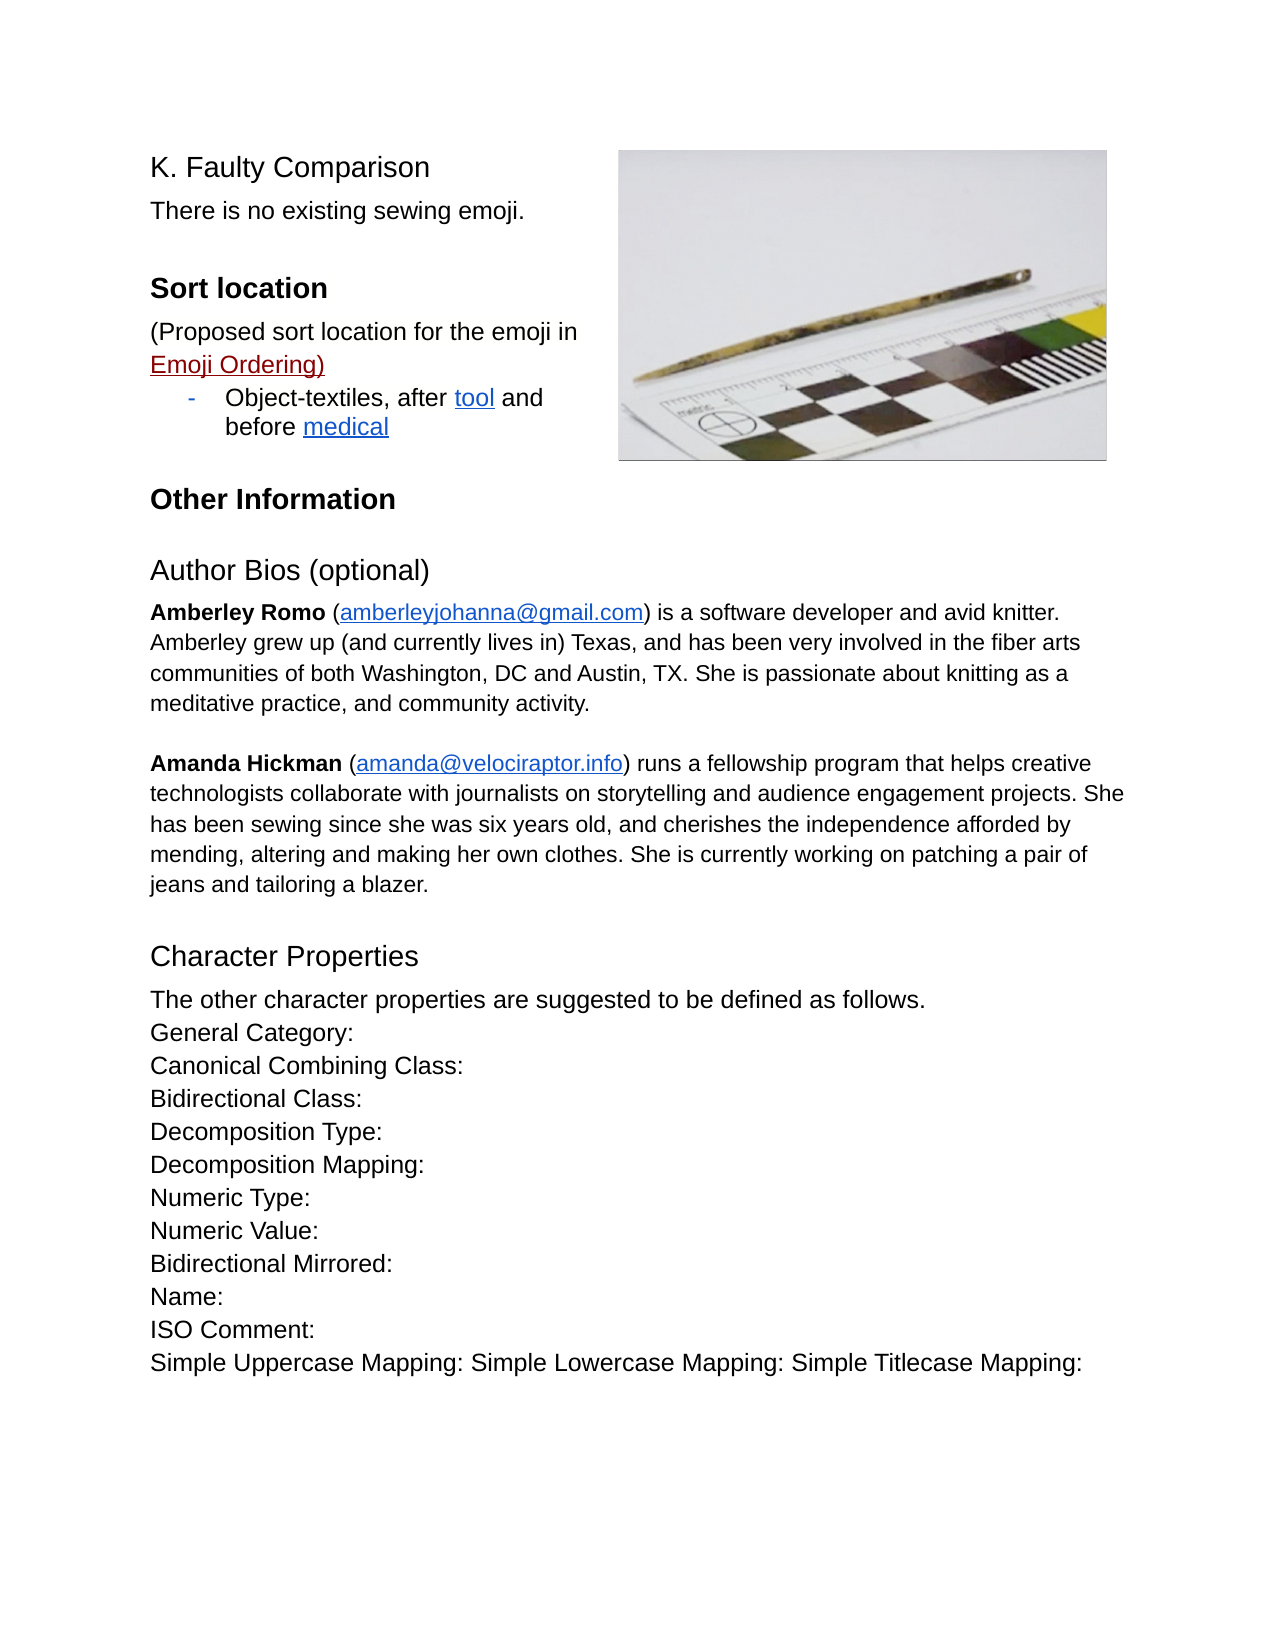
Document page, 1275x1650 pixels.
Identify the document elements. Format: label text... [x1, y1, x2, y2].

subtitle Author Bios (optional) [150, 553, 1125, 587]
subtitle Sort location [150, 271, 618, 304]
picture [618, 150, 1107, 461]
text Canonical Combining Class: [150, 1051, 1125, 1079]
text Name: [150, 1282, 1125, 1311]
text ISO Comment: [150, 1315, 1125, 1344]
text Simple Uppercase Mapping: Simple Lowercase Mapping: Simple Titlecase Mapping: [150, 1348, 1125, 1377]
text Amanda Hickman (amanda@velociraptor.info) runs a fellowship program that helps creative technologists collaborate with journalists on storytelling and audience engagement projects. She has been sewing since she was six years old, and cherishes the independence afforded by mending, altering and making her own clothes. She is currently working on patching a pair of jeans and tailoring a blazer. [150, 750, 1125, 897]
subtitle Character Properties [150, 939, 1125, 972]
text General Category: [150, 1018, 1125, 1046]
subtitle Other Information [150, 482, 1125, 516]
text Amberley Romo (amberleyjohanna@gmail.com) is a software developer and avid knitter. Amberley grew up (and currently lives in) Texas, and has been very involved in the fiber arts communities of both Washington, DC and Austin, TX. She is passionate about knitting as a meditative practice, and community activity. [150, 599, 1125, 716]
subtitle [1107, 271, 1125, 304]
subtitle [1107, 150, 1125, 183]
list [1107, 383, 1125, 440]
list Object-textiles, after tool and before medical [187, 383, 618, 440]
text Decomposition Type: [150, 1117, 1125, 1146]
text Bidirectional Mirrored: [150, 1249, 1125, 1278]
text Numeric Type: [150, 1183, 1125, 1212]
text The other character properties are suggested to be defined as follows. [150, 985, 1125, 1013]
text There is no existing sewing emoji. [150, 196, 618, 225]
text Numeric Value: [150, 1216, 1125, 1244]
text Decomposition Mapping: [150, 1150, 1125, 1178]
subtitle K. Faulty Comparison [150, 150, 618, 183]
text Bidirectional Class: [150, 1084, 1125, 1112]
text (Proposed sort location for the emoji in Emoji Ordering) [150, 317, 618, 378]
